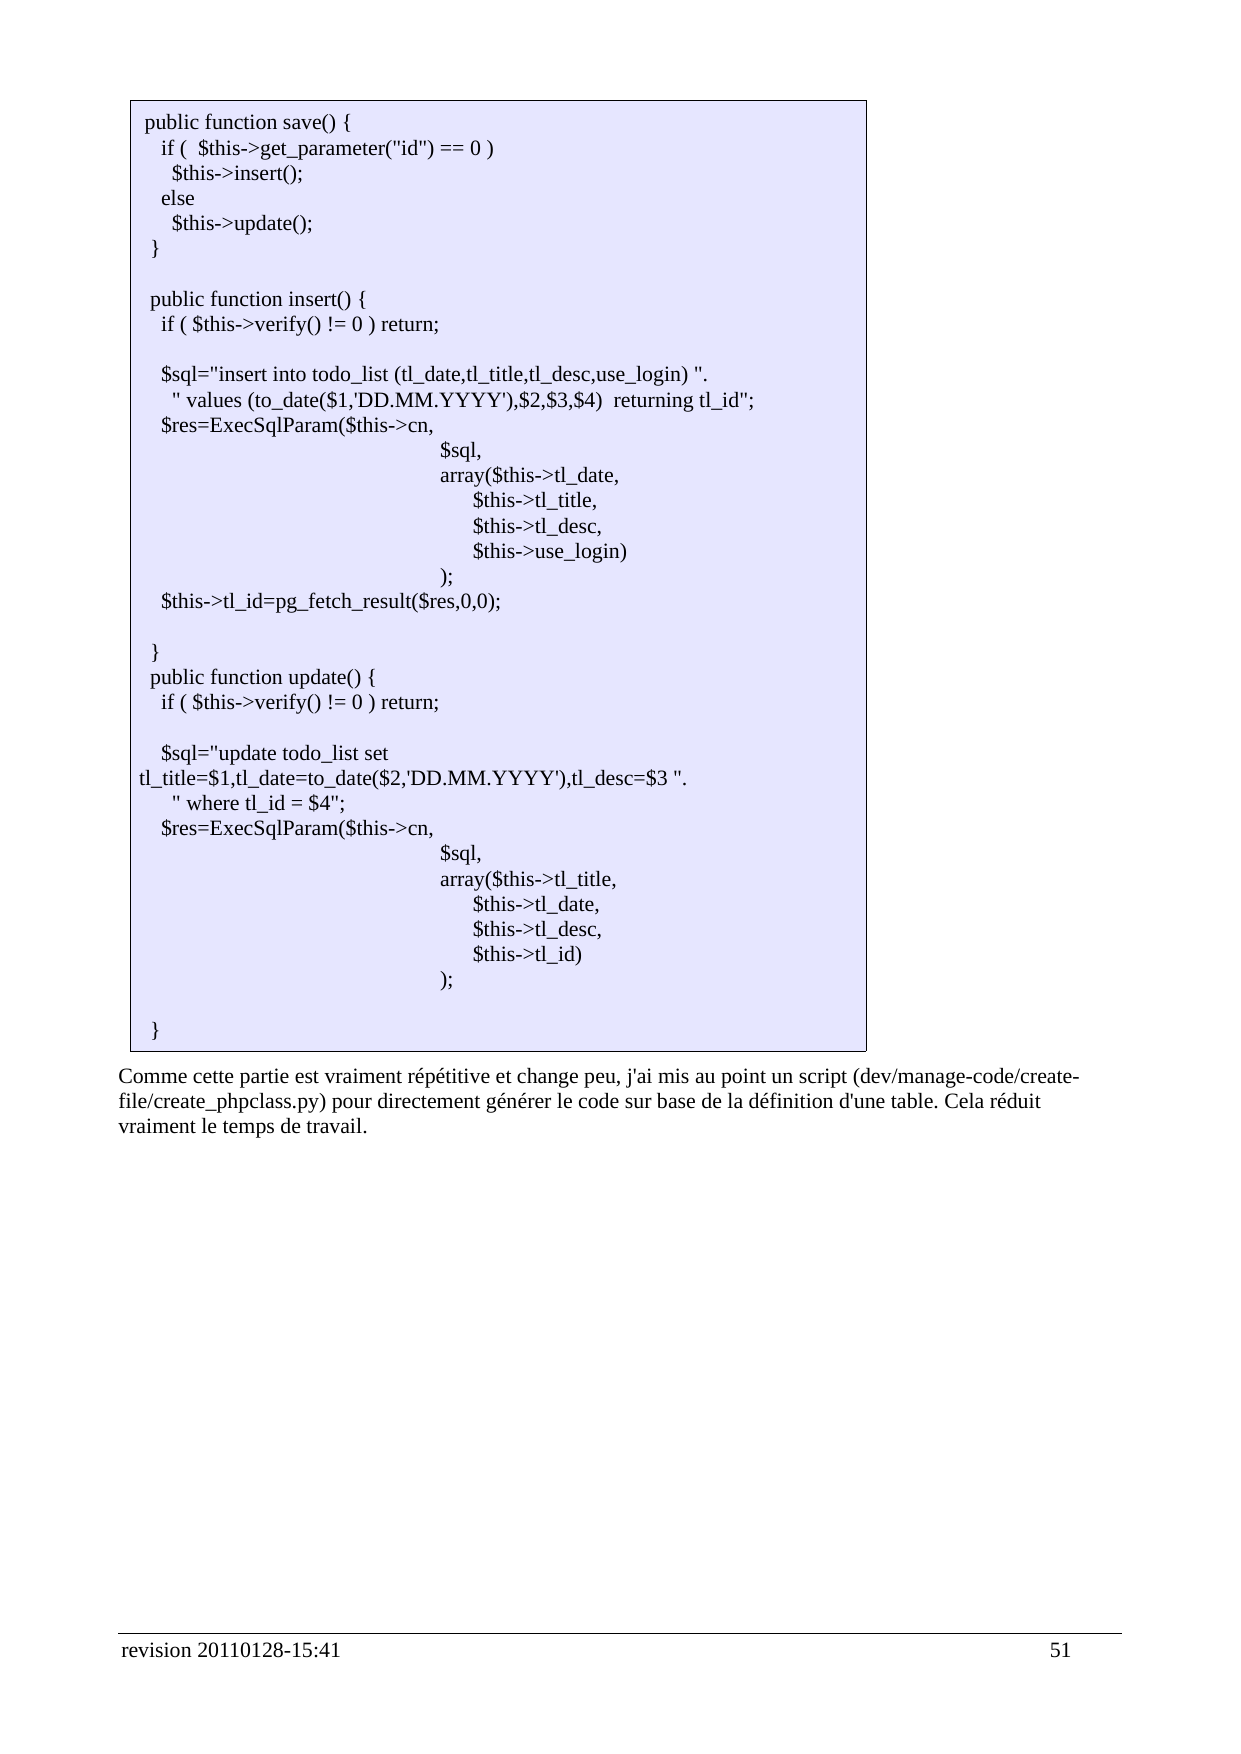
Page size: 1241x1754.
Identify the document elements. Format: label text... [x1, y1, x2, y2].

text public function update() { if ( $this->verify() != 0 ) return; $sql="update todo_list set tl_title=$1,tl_date=to_date($2,'DD.MM.YYYY'),tl_desc=$3 ". " where tl_id = $4"; $res=ExecSqlParam($this->cn, $sql, array($this->tl_title, $this->tl_date, $this->tl_desc, $this->tl_id) ); } [139, 664, 857, 1042]
text [118, 88, 1122, 1063]
text public function save() { if ( $this->get_parameter("id") == 0 ) $this->insert(); else $this->update(); } public function insert() { if ( $this->verify() != 0 ) return; $sql="insert into todo_list (tl_date,tl_title,tl_desc,use_login) ". " values (to_date($1,'DD.MM.YYYY'),$2,$3,$4) returning tl_id"; $res=ExecSqlParam($this->cn, $sql, array($this->tl_date, $this->tl_title, $this->tl_desc, $this->use_login) ); $this->tl_id=pg_fetch_result($res,0,0); } [139, 109, 857, 664]
text Comme cette partie est vraiment répétitive et change peu, j'ai mis au point un script (dev/manage-code/create-file/create_phpclass.py) pour directement générer le code sur base de la définition d'une table. Cela réduit vraiment le temps de travail. [118, 1063, 1122, 1138]
